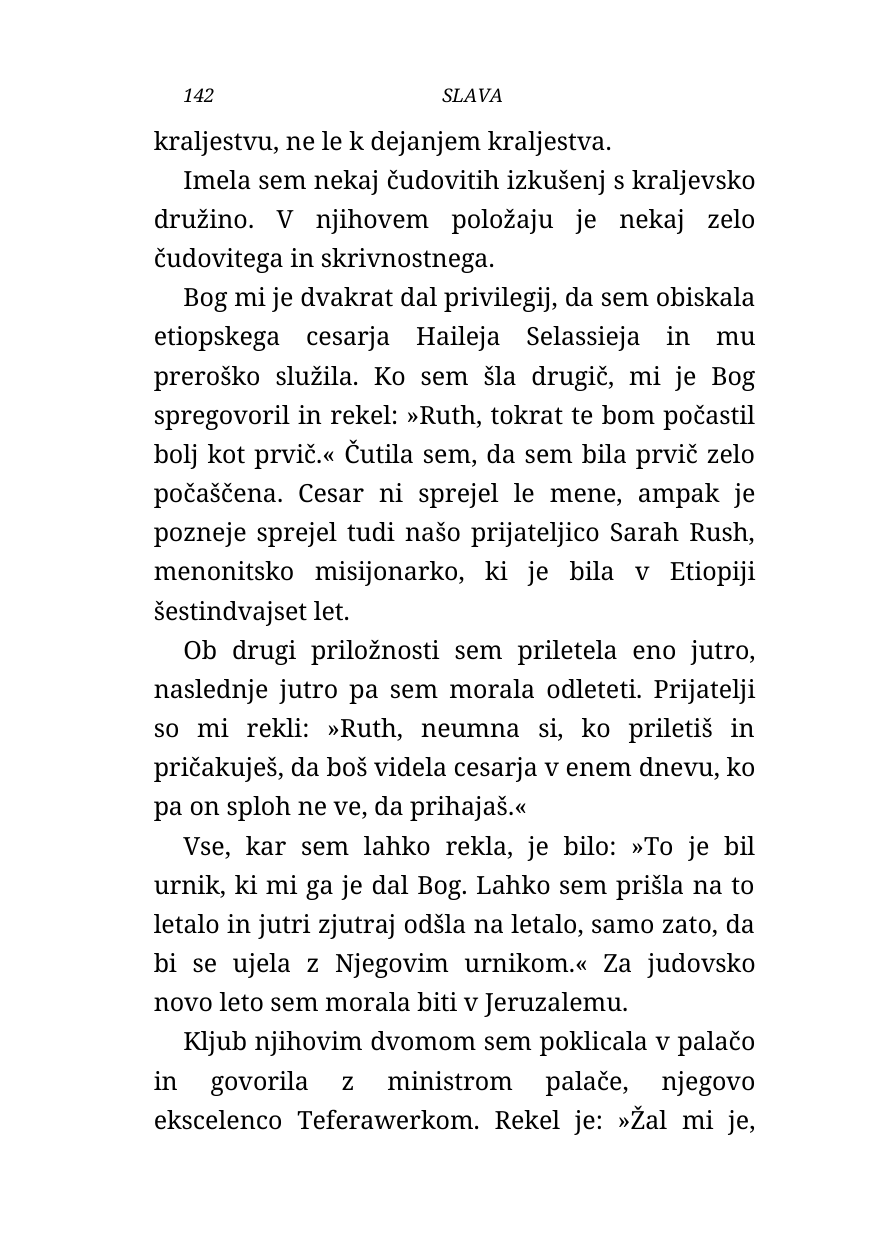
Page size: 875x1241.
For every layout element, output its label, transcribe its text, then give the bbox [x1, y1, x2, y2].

text Vse, kar sem lahko rekla, je bilo: »To je bil urnik, ki mi ga je dal Bog. Lahko sem prišla na to letalo in jutri zjutraj odšla na letalo, samo zato, da bi se ujela z Njegovim urnikom.« Za judovsko novo leto sem morala biti v Jeruzalemu. [153, 828, 756, 1019]
text Ob drugi priložnosti sem priletela eno jutro, naslednje jutro pa sem morala odleteti. Prijatelji so mi rekli: »Ruth, neumna si, ko priletiš in pričakuješ, da boš videla cesarja v enem dnevu, ko pa on sploh ne ve, da prihajaš.« [153, 632, 756, 823]
text kraljestvu, ne le k dejanjem kraljestva. [153, 123, 756, 157]
text Bog mi je dvakrat dal privilegij, da sem obiskala etiopskega cesarja Haileja Selassieja in mu preroško služila. Ko sem šla drugič, mi je Bog spregovoril in rekel: »Ruth, tokrat te bom počastil bolj kot prvič.« Čutila sem, da sem bila prvič zelo počaščena. Cesar ni sprejel le mene, ampak je pozneje sprejel tudi našo prijateljico Sarah Rush, menonitsko misijonarko, ki je bila v Etiopiji šestindvajset let. [153, 280, 756, 627]
text Imela sem nekaj čudovitih izkušenj s kraljevsko družino. V njihovem položaju je nekaj zelo čudovitega in skrivnostnega. [153, 162, 756, 275]
text Kljub njihovim dvomom sem poklicala v palačo in govorila z ministrom palače, njegovo ekscelenco Teferawerkom. Rekel je: »Žal mi je, [153, 1024, 756, 1136]
